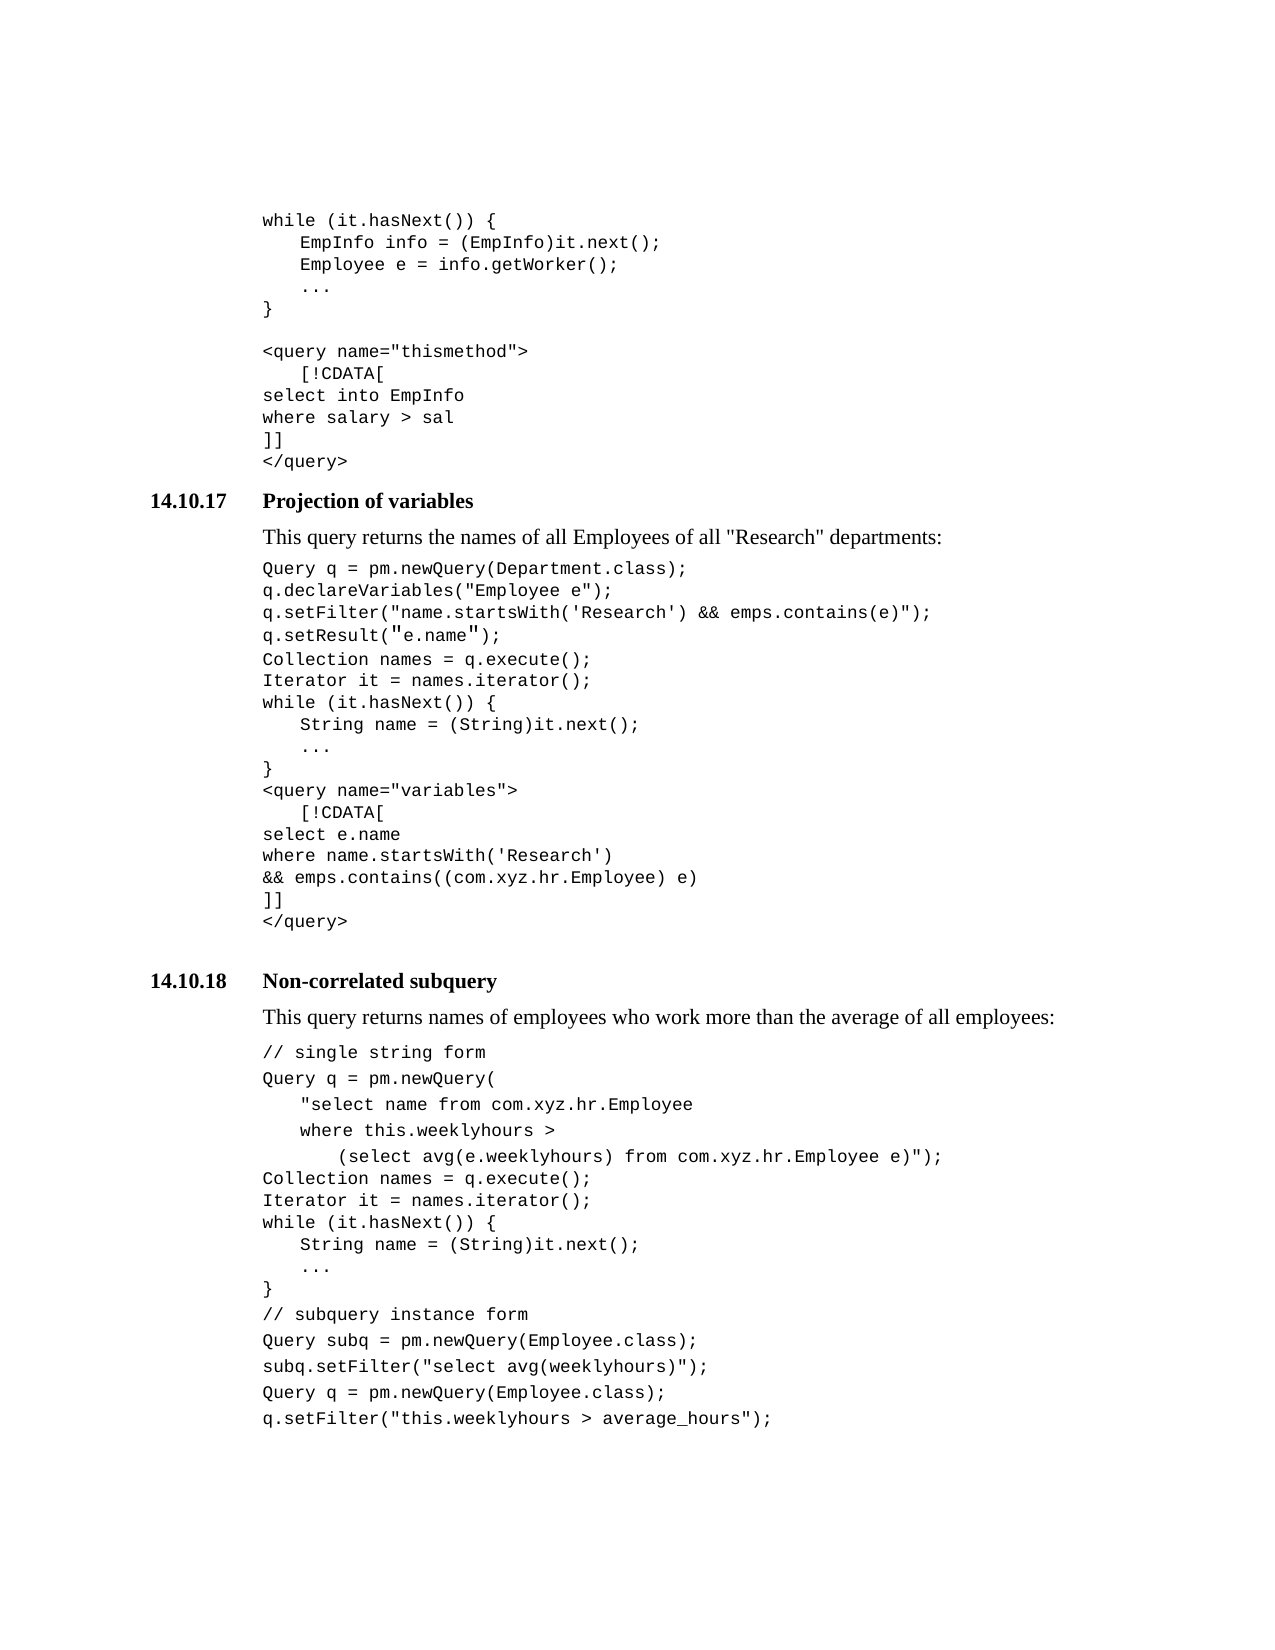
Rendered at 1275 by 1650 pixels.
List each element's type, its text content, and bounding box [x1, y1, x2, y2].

text } [262, 758, 1125, 779]
subtitle Projection of variables [150, 487, 1125, 513]
text q.setFilter("this.weeklyhours > average_hours"); [262, 1403, 1125, 1429]
text ... [262, 1256, 1125, 1277]
text Iterator it = names.iterator(); [262, 670, 1125, 692]
text [!CDATA[ [262, 363, 1125, 385]
text This query returns names of employees who work more than the average of all employees: [262, 1003, 1125, 1029]
text while (it.hasNext()) { [262, 1212, 1125, 1234]
text Collection names = q.execute(); [262, 648, 1125, 670]
text <query name="thismethod"> [262, 341, 1125, 363]
text while (it.hasNext()) { [262, 692, 1125, 714]
text where salary > sal [262, 407, 1125, 429]
text ]] [262, 889, 1125, 911]
text Collection names = q.execute(); [262, 1168, 1125, 1190]
text Employee e = info.getWorker(); [262, 254, 1125, 276]
text where name.startsWith('Research') [262, 845, 1125, 867]
text </query> [262, 451, 1125, 472]
text [!CDATA[ [262, 801, 1125, 823]
text q.setFilter("name.startsWith('Research') && emps.contains(e)"); [262, 602, 1125, 623]
text } [262, 297, 1125, 319]
text select e.name [262, 823, 1125, 845]
text </query> [262, 911, 1125, 933]
text subq.setFilter("select avg(weeklyhours)"); [262, 1351, 1125, 1377]
text ... [262, 736, 1125, 758]
text <query name="variables"> [262, 779, 1125, 801]
text Iterator it = names.iterator(); [262, 1190, 1125, 1212]
text (select avg(e.weeklyhours) from com.xyz.hr.Employee e)"); [262, 1142, 1125, 1168]
text String name = (String)it.next(); [262, 1234, 1125, 1256]
text q.setResult("e.name"); [262, 623, 1125, 648]
text ]] [262, 429, 1125, 451]
text "select name from com.xyz.hr.Employee [262, 1090, 1125, 1116]
text Query q = pm.newQuery( [262, 1064, 1125, 1090]
text where this.weeklyhours > [262, 1116, 1125, 1142]
subtitle Non-correlated subquery [150, 967, 1125, 993]
text Query q = pm.newQuery(Department.class); [262, 558, 1125, 580]
text Query subq = pm.newQuery(Employee.class); [262, 1325, 1125, 1351]
text } [262, 1277, 1125, 1299]
text // subquery instance form [262, 1299, 1125, 1325]
text select into EmpInfo [262, 385, 1125, 407]
text Query q = pm.newQuery(Employee.class); [262, 1377, 1125, 1403]
text EmpInfo info = (EmpInfo)it.next(); [262, 232, 1125, 254]
text ... [262, 276, 1125, 297]
text // single string form [262, 1038, 1125, 1064]
text while (it.hasNext()) { [262, 210, 1125, 232]
text String name = (String)it.next(); [262, 714, 1125, 736]
text This query returns the names of all Employees of all "Research" departments: [262, 523, 1125, 549]
text && emps.contains((com.xyz.hr.Employee) e) [262, 867, 1125, 889]
text q.declareVariables("Employee e"); [262, 580, 1125, 602]
